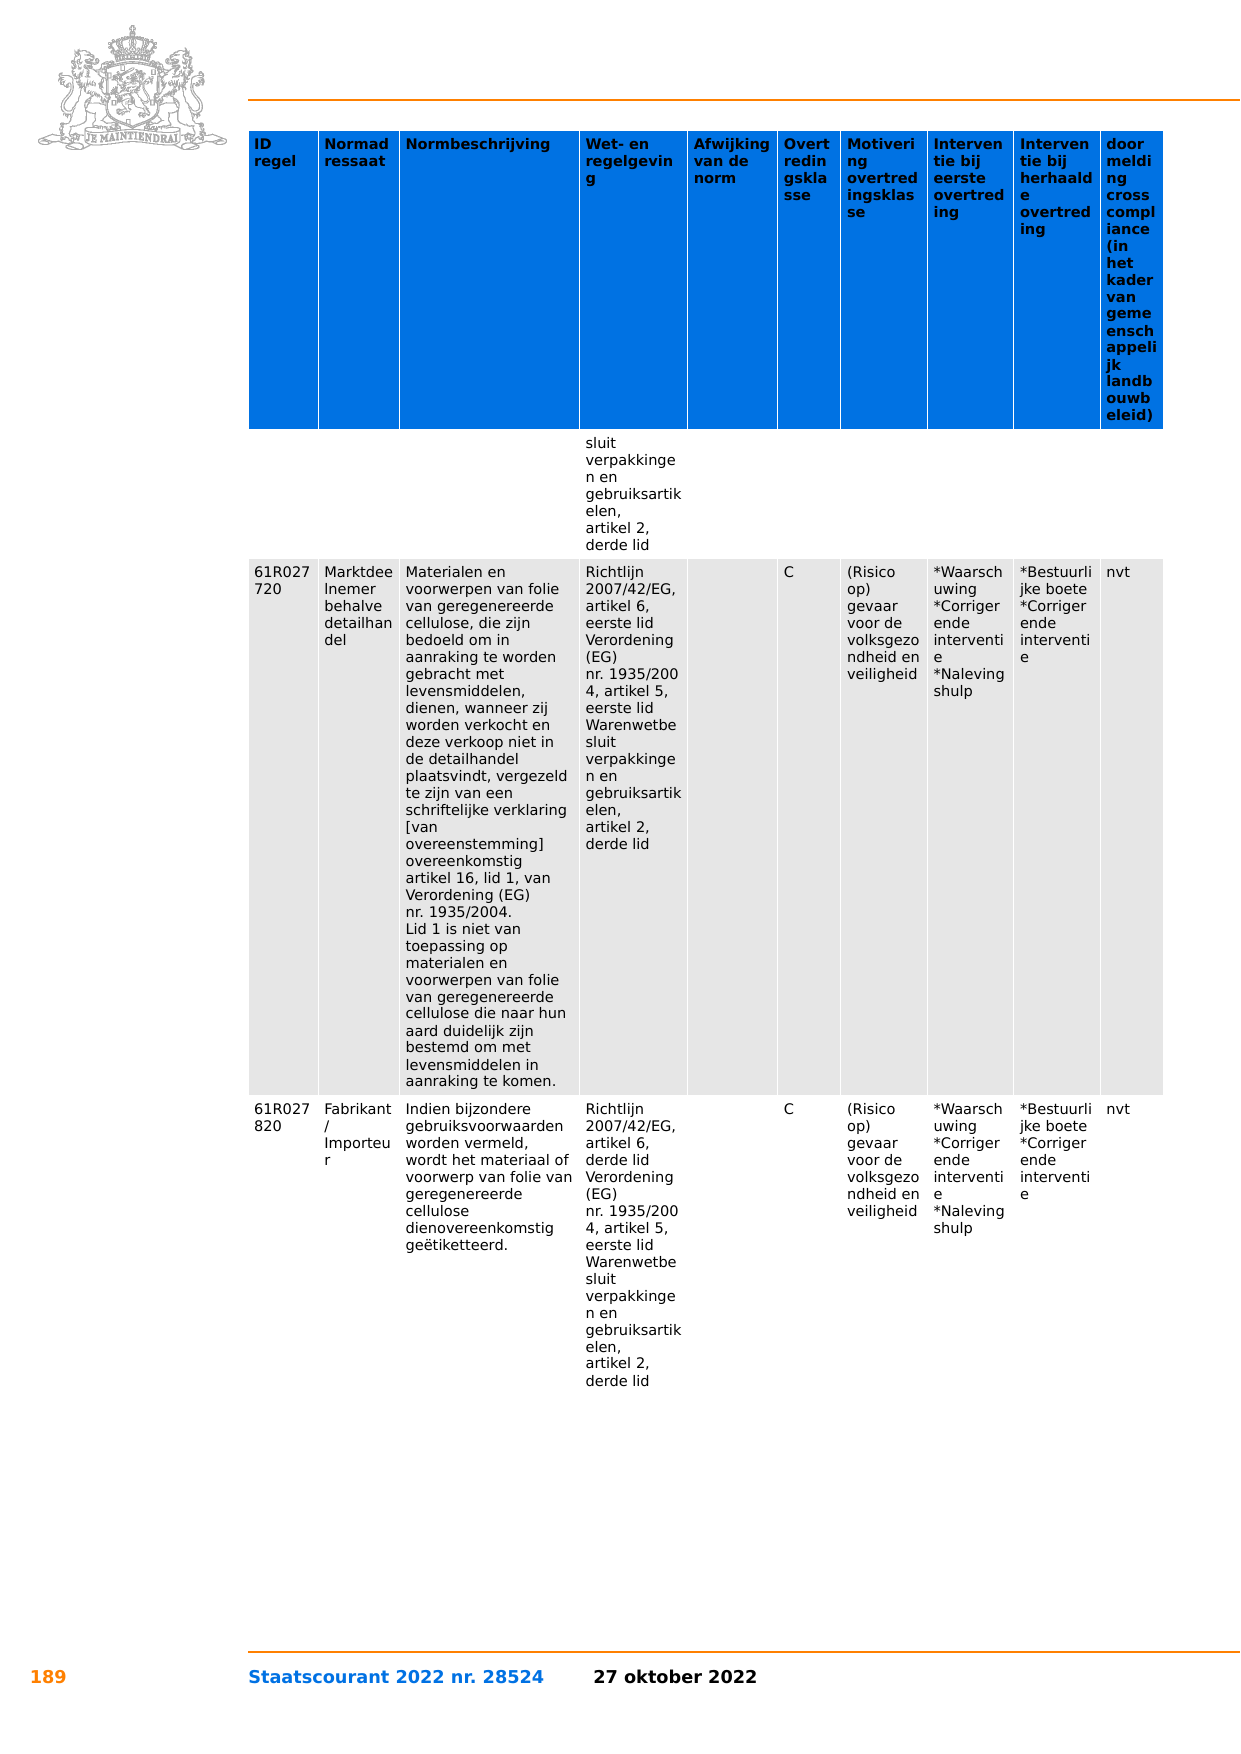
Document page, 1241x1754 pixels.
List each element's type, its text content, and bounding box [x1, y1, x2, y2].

table_cell Indien bijzondere gebruiksvoorwaarden worden vermeld, wordt het materiaal of voorwerp van folie van geregenereerde cellulose dienovereenkomstig geëtiketteerd. [400, 1096, 579, 1394]
table_cell nvt [1101, 1096, 1163, 1394]
table_header ID regel [249, 131, 318, 429]
table_cell Richtlijn 2007/42/EG, artikel 6, eerste lid Verordening (EG) nr. 1935/2004, artikel 5, eerste lid Warenwetbesluit verpakkingen en gebruiksartikelen, artikel 2, derde lid [580, 559, 687, 1095]
table_header Wet- en regelgeving [580, 131, 687, 429]
table_cell [928, 430, 1013, 558]
table_cell C [778, 559, 840, 1095]
table_cell [688, 559, 777, 1095]
table_header Normbeschrijving [400, 131, 579, 429]
table_cell [688, 430, 777, 558]
table_cell Fabrikant / Importeur [319, 1096, 399, 1394]
table_header Motivering overtredingsklasse [841, 131, 927, 429]
table_header Interventie bij eerste overtreding [928, 131, 1013, 429]
table_cell C [778, 1096, 840, 1394]
table_cell *Bestuurlijke boete *Corrigerende interventie [1014, 1096, 1100, 1394]
table_cell 61R027820 [249, 1096, 318, 1394]
table_cell 61R027720 [249, 559, 318, 1095]
table_header Overtredingsklasse [778, 131, 840, 429]
table_cell [688, 1096, 777, 1394]
table_cell (Risico op) gevaar voor de volksgezondheid en veiligheid [841, 1096, 927, 1394]
table_cell Materialen en voorwerpen van folie van geregenereerde cellulose, die zijn bedoeld om in aanraking te worden gebracht met levensmiddelen, dienen, wanneer zij worden verkocht en deze verkoop niet in de detailhandel plaatsvindt, vergezeld te zijn van een schriftelijke verklaring [van overeenstemming] overeenkomstig artikel 16, lid 1, van Verordening (EG) nr. 1935/2004. Lid 1 is niet van toepassing op materialen en voorwerpen van folie van geregenereerde cellulose die naar hun aard duidelijk zijn bestemd om met levensmiddelen in aanraking te komen. [400, 559, 579, 1095]
table_cell [319, 430, 399, 558]
table_cell Richtlijn 2007/42/EG, artikel 6, derde lid Verordening (EG) nr. 1935/2004, artikel 5, eerste lid Warenwetbesluit verpakkingen en gebruiksartikelen, artikel 2, derde lid [580, 1096, 687, 1394]
table_cell *Waarschuwing *Corrigerende interventie *Nalevingshulp [928, 1096, 1013, 1394]
table_cell nvt [1101, 559, 1163, 1095]
picture [38, 25, 227, 150]
table_cell [400, 430, 579, 558]
table_header doormelding cross compliance (in het kader van gemeenschappelijk landbouwbeleid) [1101, 131, 1163, 429]
table_cell *Waarschuwing *Corrigerende interventie *Nalevingshulp [928, 559, 1013, 1095]
table_cell *Bestuurlijke boete *Corrigerende interventie [1014, 559, 1100, 1095]
table_cell [1014, 430, 1100, 558]
table_header Normadressaat [319, 131, 399, 429]
table_cell sluit verpakkingen en gebruiksartikelen, artikel 2, derde lid [580, 430, 687, 558]
table_cell [841, 430, 927, 558]
table_cell [778, 430, 840, 558]
table_cell [1101, 430, 1163, 558]
table_cell [249, 430, 318, 558]
table_header Interventie bij herhaalde overtreding [1014, 131, 1100, 429]
table_cell Marktdeelnemer behalve detailhandel [319, 559, 399, 1095]
table_cell (Risico op) gevaar voor de volksgezondheid en veiligheid [841, 559, 927, 1095]
table_header Afwijking van de norm [688, 131, 777, 429]
